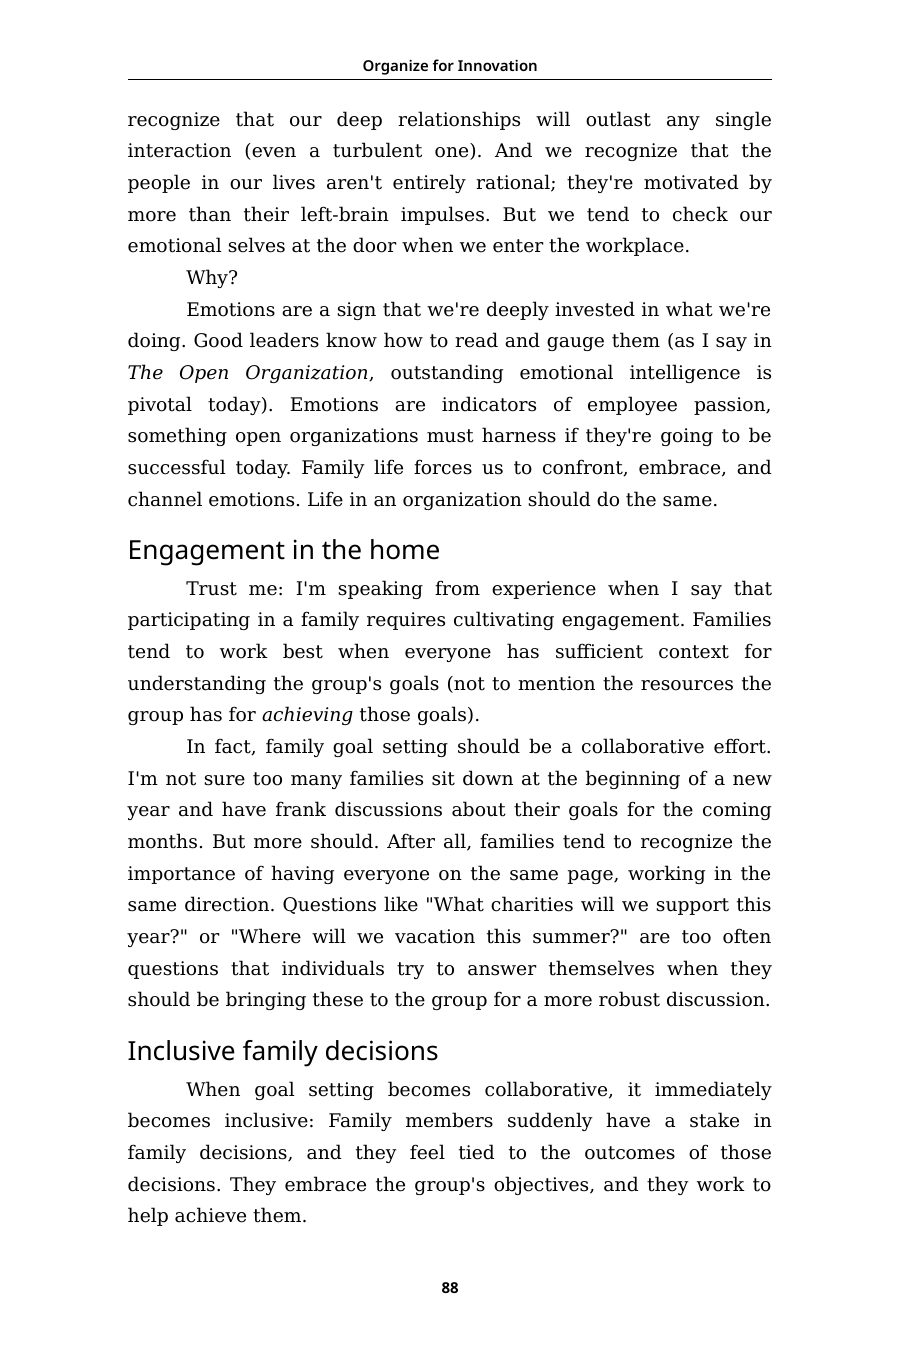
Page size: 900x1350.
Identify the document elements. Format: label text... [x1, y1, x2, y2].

text recognize that our deep relationships will outlast any single interaction (even a turbulent one). And we recognize that the people in our lives aren't entirely rational; they're motivated by more than their left-brain impulses. But we tend to check our emotional selves at the door when we enter the workplace. [127, 109, 772, 257]
text Emotions are a sign that we're deeply invested in what we're doing. Good leaders know how to read and gauge them (as I say in The Open Organization, outstanding emotional intelligence is pivotal today). Emotions are indicators of employee passion, something open organizations must harness if they're going to be successful today. Family life forces us to confront, embrace, and channel emotions. Life in an organization should do the same. [127, 299, 772, 511]
text Why? [127, 267, 772, 289]
text When goal setting becomes collaborative, it immediately becomes inclusive: Family members suddenly have a stake in family decisions, and they feel tied to the outcomes of those decisions. They embrace the group's objectives, and they work to help achieve them. [127, 1078, 772, 1227]
text In fact, family goal setting should be a collaborative effort. I'm not sure too many families sit down at the beginning of a new year and have frank discussions about their goals for the coming months. But more should. After all, families tend to recognize the importance of having everyone on the same page, working in the same direction. Questions like "What charities will we support this year?" or "Where will we vacation this summer?" are too often questions that individuals try to answer themselves when they should be bringing these to the group for a more robust discussion. [127, 736, 772, 1011]
subtitle Inclusive family decisions [127, 1036, 772, 1066]
text Trust me: I'm speaking from experience when I say that participating in a family requires cultivating engagement. Families tend to work best when everyone has sufficient context for understanding the group's goals (not to mention the resources the group has for achieving those goals). [127, 578, 772, 726]
subtitle Engagement in the home [127, 535, 772, 565]
